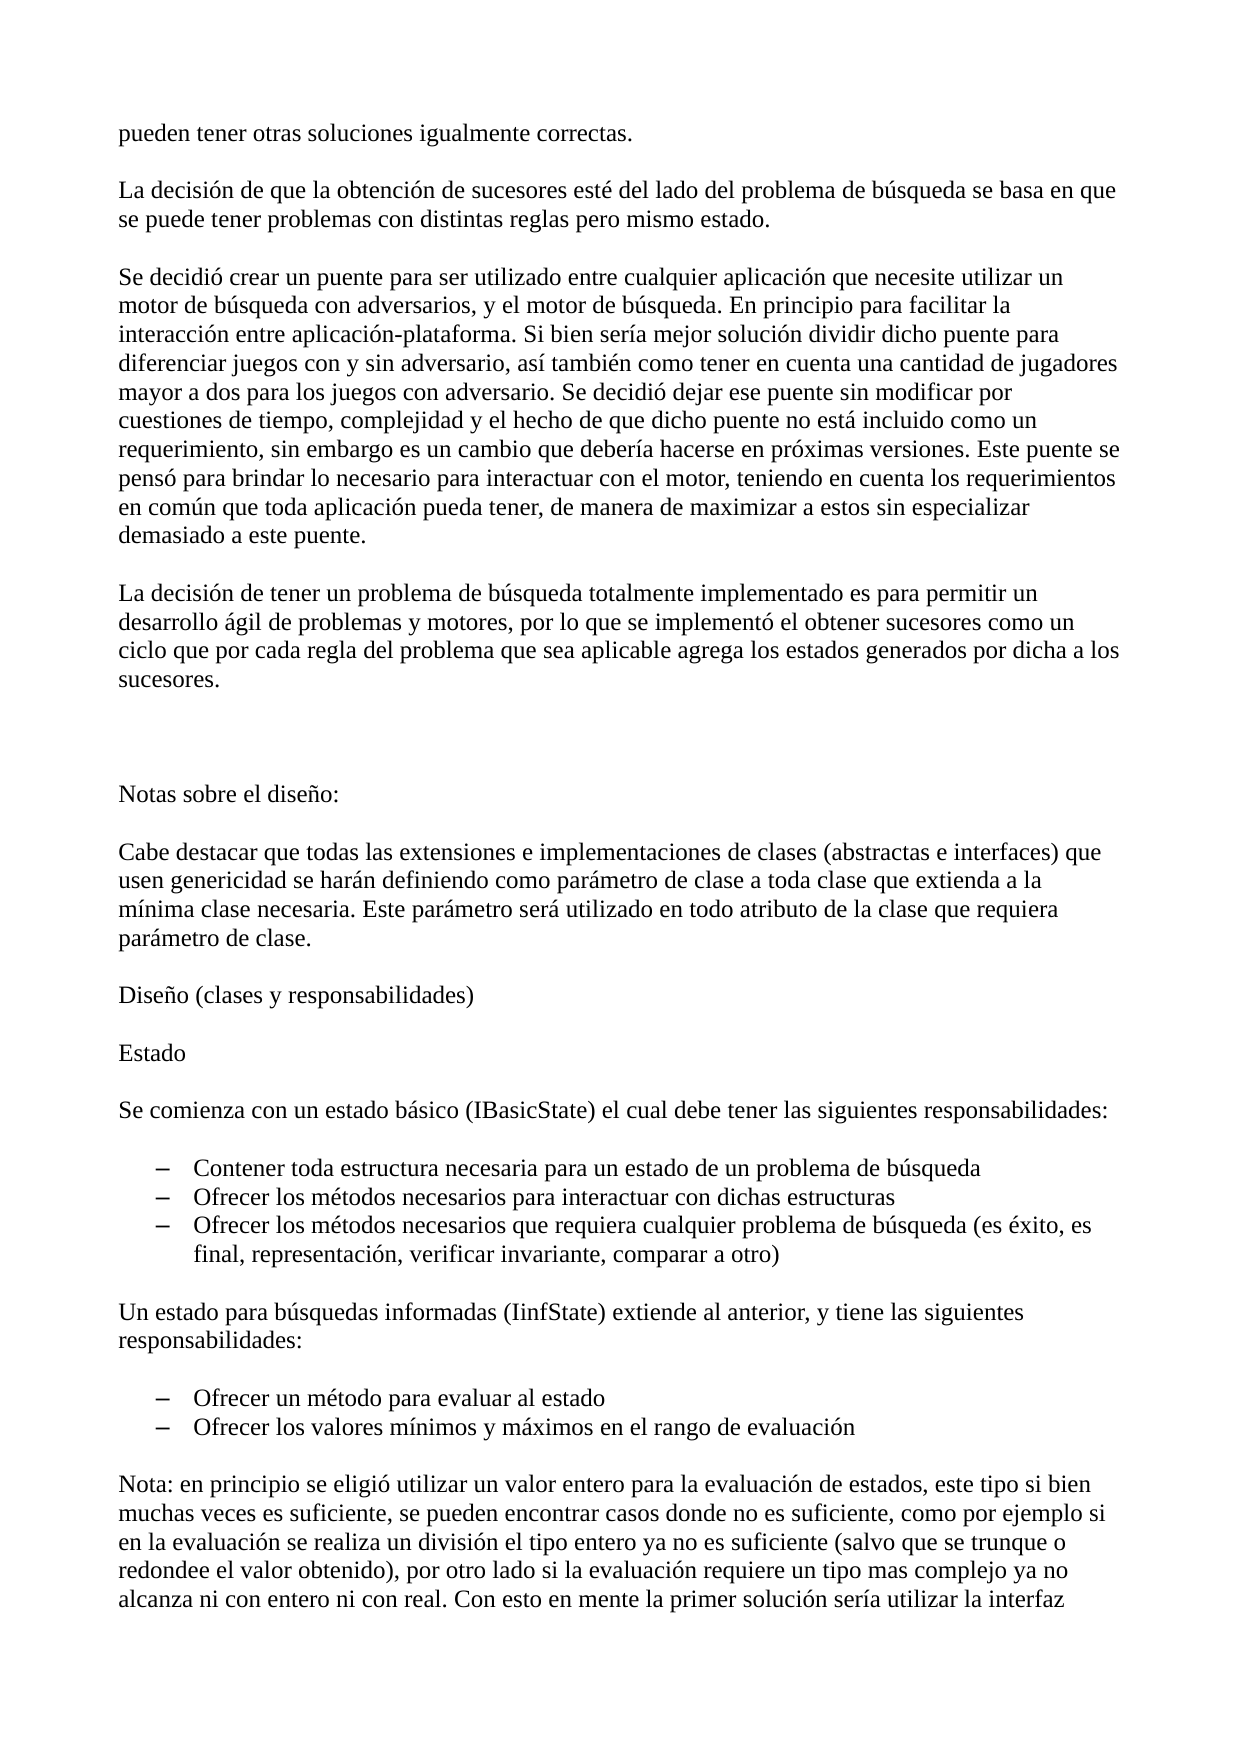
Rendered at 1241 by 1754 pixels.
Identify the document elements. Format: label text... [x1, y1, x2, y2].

text Nota: en principio se eligió utilizar un valor entero para la evaluación de estados, este tipo si bien muchas veces es suficiente, se pueden encontrar casos donde no es suficiente, como por ejemplo si en la evaluación se realiza un división el tipo entero ya no es suficiente (salvo que se trunque o redondee el valor obtenido), por otro lado si la evaluación requiere un tipo mas complejo ya no alcanza ni con entero ni con real. Con esto en mente la primer solución sería utilizar la interfaz [118, 1469, 1122, 1613]
text Se comienza con un estado básico (IBasicState) el cual debe tener las siguientes responsabilidades: [118, 1096, 1122, 1124]
text Diseño (clases y responsabilidades) [118, 981, 1122, 1009]
text Se decidió crear un puente para ser utilizado entre cualquier aplicación que necesite utilizar un motor de búsqueda con adversarios, y el motor de búsqueda. En principio para facilitar la interacción entre aplicación-plataforma. Si bien sería mejor solución dividir dicho puente para diferenciar juegos con y sin adversario, así también como tener en cuenta una cantidad de jugadores mayor a dos para los juegos con adversario. Se decidió dejar ese puente sin modificar por cuestiones de tiempo, complejidad y el hecho de que dicho puente no está incluido como un requerimiento, sin embargo es un cambio que debería hacerse en próximas versiones. Este puente se pensó para brindar lo necesario para interactuar con el motor, teniendo en cuenta los requerimientos en común que toda aplicación pueda tener, de manera de maximizar a estos sin especializar demasiado a este puente. [118, 262, 1122, 549]
list Ofrecer los métodos necesarios que requiera cualquier problema de búsqueda (es éxito, es final, representación, verificar invariante, comparar a otro) [156, 1211, 1122, 1268]
text Cabe destacar que todas las extensiones e implementaciones de clases (abstractas e interfaces) que usen genericidad se harán definiendo como parámetro de clase a toda clase que extienda a la mínima clase necesaria. Este parámetro será utilizado en todo atributo de la clase que requiera parámetro de clase. [118, 837, 1122, 952]
text Un estado para búsquedas informadas (IinfState) extiende al anterior, y tiene las siguientes responsabilidades: [118, 1297, 1122, 1354]
text Notas sobre el diseño: [118, 779, 1122, 808]
list Ofrecer un método para evaluar al estado [156, 1383, 1122, 1412]
text pueden tener otras soluciones igualmente correctas. [118, 118, 1122, 147]
text La decisión de que la obtención de sucesores esté del lado del problema de búsqueda se basa en que se puede tener problemas con distintas reglas pero mismo estado. [118, 176, 1122, 233]
text La decisión de tener un problema de búsqueda totalmente implementado es para permitir un desarrollo ágil de problemas y motores, por lo que se implementó el obtener sucesores como un ciclo que por cada regla del problema que sea aplicable agrega los estados generados por dicha a los sucesores. [118, 578, 1122, 693]
list Contener toda estructura necesaria para un estado de un problema de búsqueda [156, 1153, 1122, 1182]
list Ofrecer los métodos necesarios para interactuar con dichas estructuras [156, 1182, 1122, 1211]
list Ofrecer los valores mínimos y máximos en el rango de evaluación [156, 1412, 1122, 1441]
text Estado [118, 1038, 1122, 1067]
